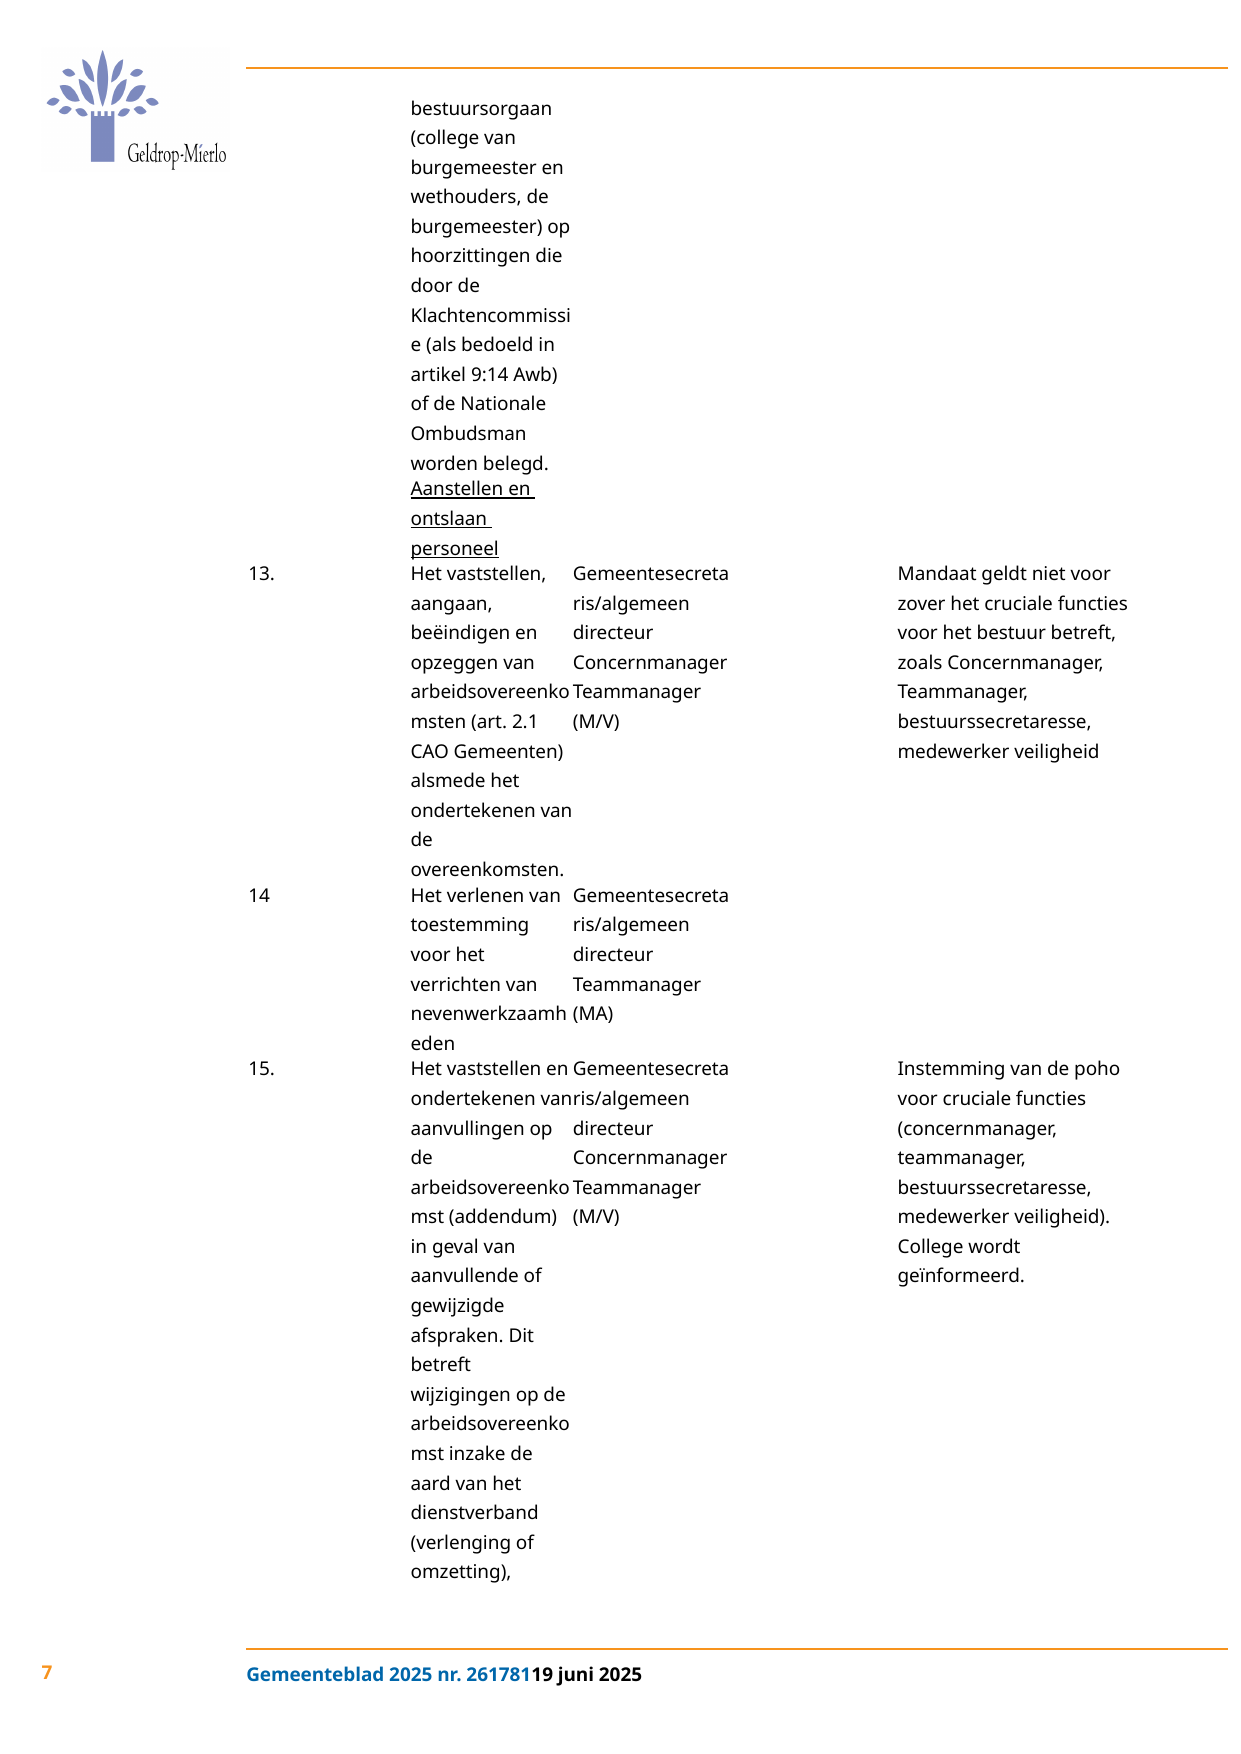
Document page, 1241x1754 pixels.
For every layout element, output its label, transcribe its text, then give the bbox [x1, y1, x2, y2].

table_cell [735, 476, 897, 560]
table_cell 14 [248, 882, 410, 1056]
table_cell [735, 95, 897, 476]
table_cell Het vaststellen, aangaan, beëindigen en opzeggen van arbeidsovereenkomsten (art. 2.1 CAO Gemeenten) alsmede het ondertekenen van de overeenkomsten. [410, 560, 573, 882]
table_cell [898, 476, 1152, 560]
table_cell [735, 882, 897, 1056]
table_cell Gemeentesecretaris/algemeen directeur Concernmanager Teammanager (M/V) [573, 560, 735, 882]
table_cell Gemeentesecretaris/algemeen directeur Teammanager (MA) [573, 882, 735, 1056]
table_cell [573, 95, 735, 476]
table_cell [898, 95, 1152, 476]
table_cell [248, 95, 410, 476]
table_cell Gemeentesecretaris/algemeen directeur Concernmanager Teammanager (M/V) [573, 1056, 735, 1584]
table_cell [573, 476, 735, 560]
table_cell 15. [248, 1056, 410, 1584]
table_cell Het verlenen van toestemming voor het verrichten van nevenwerkzaamheden [410, 882, 573, 1056]
table_cell Het vaststellen en ondertekenen van aanvullingen op de arbeidsovereenkomst (addendum) in geval van aanvullende of gewijzigde afspraken. Dit betreft wijzigingen op de arbeidsovereenkomst inzake de aard van het dienstverband (verlenging of omzetting), [410, 1056, 573, 1584]
table_cell Instemming van de poho voor cruciale functies (concernmanager, teammanager, bestuurssecretaresse, medewerker veiligheid). College wordt geïnformeerd. [898, 1056, 1152, 1584]
table_cell [735, 560, 897, 882]
picture [41, 47, 231, 172]
table_cell [898, 882, 1152, 1056]
table_cell Mandaat geldt niet voor zover het cruciale functies voor het bestuur betreft, zoals Concernmanager, Teammanager, bestuurssecretaresse, medewerker veiligheid [898, 560, 1152, 882]
table_cell [735, 1056, 897, 1584]
table_cell bestuursorgaan (college van burgemeester en wethouders, de burgemeester) op hoorzittingen die door de Klachtencommissie (als bedoeld in artikel 9:14 Awb) of de Nationale Ombudsman worden belegd. [410, 95, 573, 476]
table_cell 13. [248, 560, 410, 882]
table_cell Aanstellen en ontslaan personeel [410, 476, 573, 560]
table_cell [248, 476, 410, 560]
